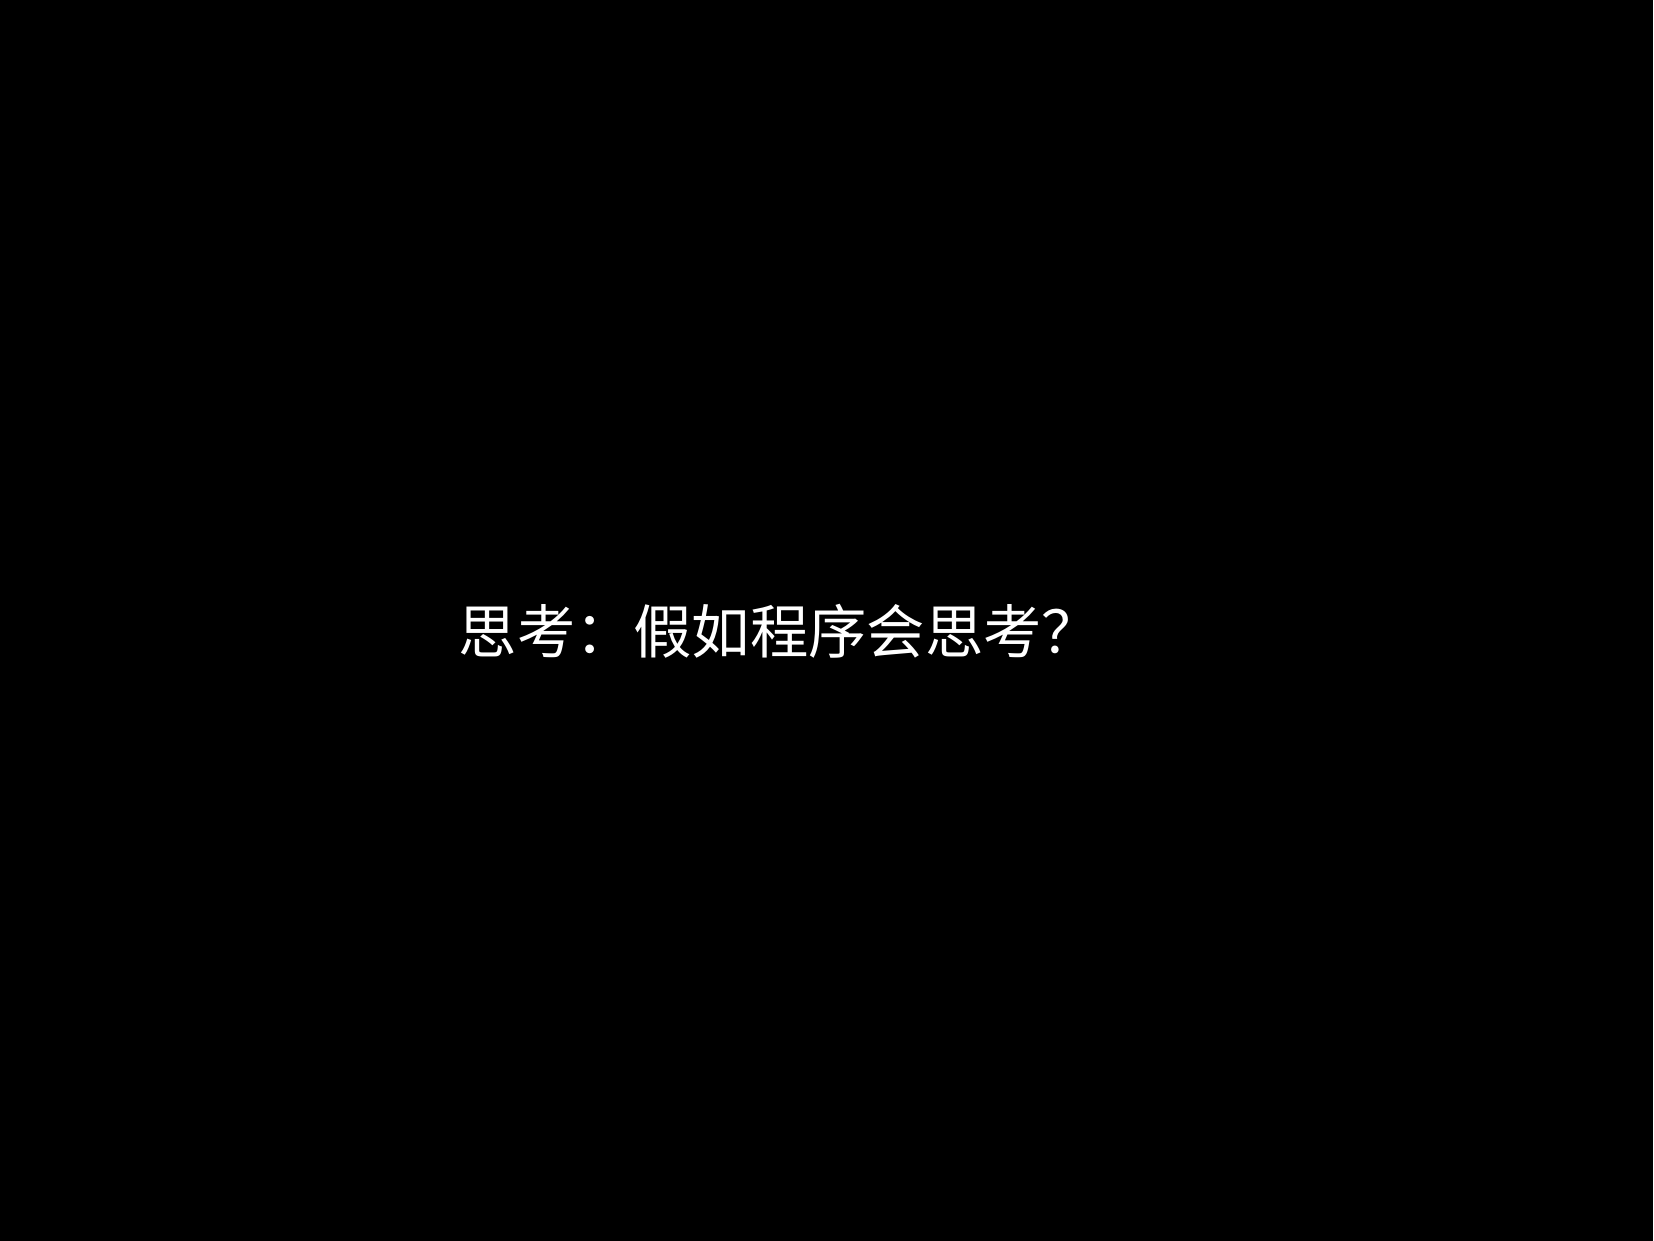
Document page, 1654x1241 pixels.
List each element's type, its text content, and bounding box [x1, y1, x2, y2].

text_box 思考：假如程序会思考？ [444, 578, 1180, 684]
